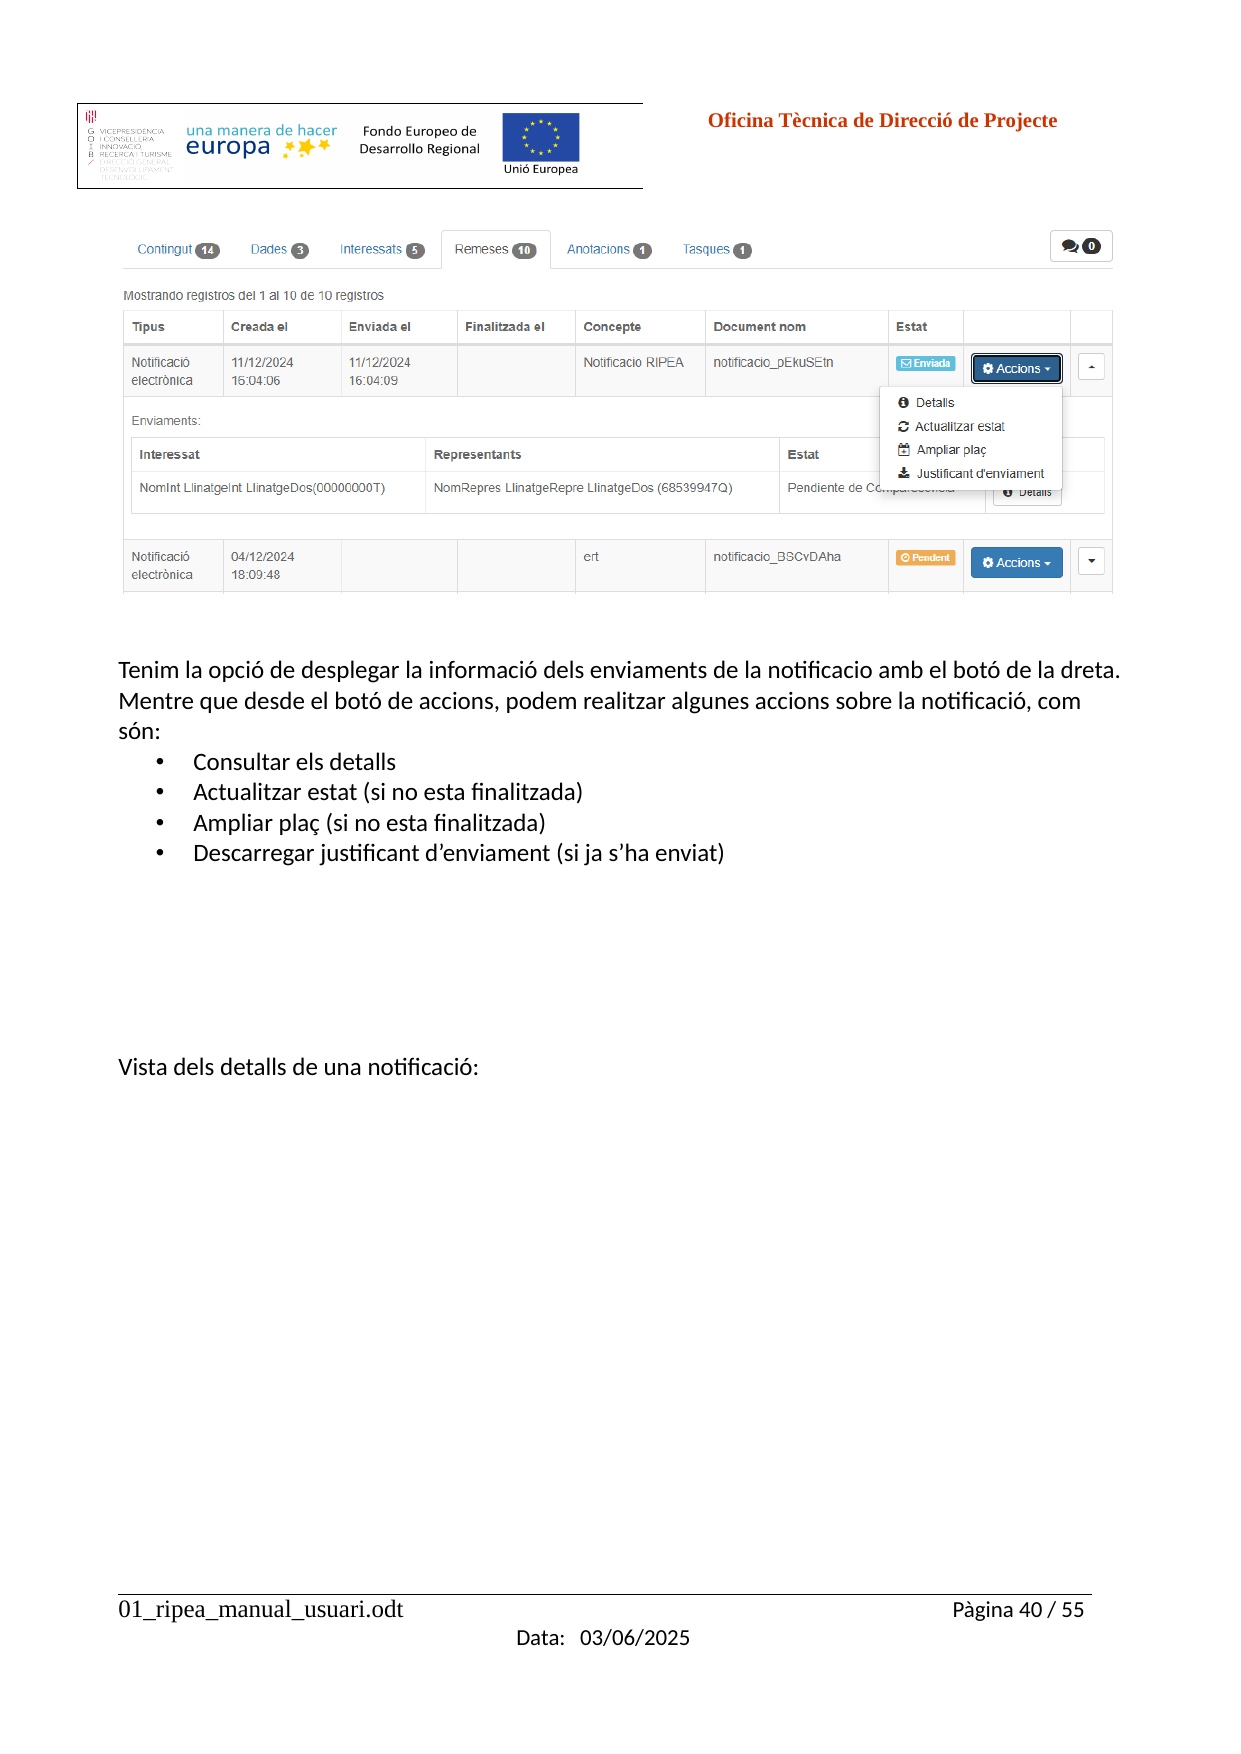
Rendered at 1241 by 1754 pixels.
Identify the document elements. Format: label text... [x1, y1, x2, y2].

list Ampliar plaç (si no esta finalitzada) [156, 807, 1122, 837]
list Actualitzar estat (si no esta finalitzada) [156, 776, 1122, 807]
list Descarregar justificant d’enviament (si ja s’ha enviat) [156, 837, 1122, 868]
list Consultar els detalls [156, 746, 1122, 776]
picture [184, 108, 585, 182]
text Tenim la opció de desplegar la informació dels enviaments de la notificacio amb el botó de la dreta. Mentre que desde el botó de accions, podem realitzar algunes accions sobre la notificació, com són: [118, 654, 1122, 746]
text Vista dels detalls de una notificació: [118, 1051, 1122, 1082]
picture [118, 216, 1123, 594]
picture [82, 108, 178, 182]
